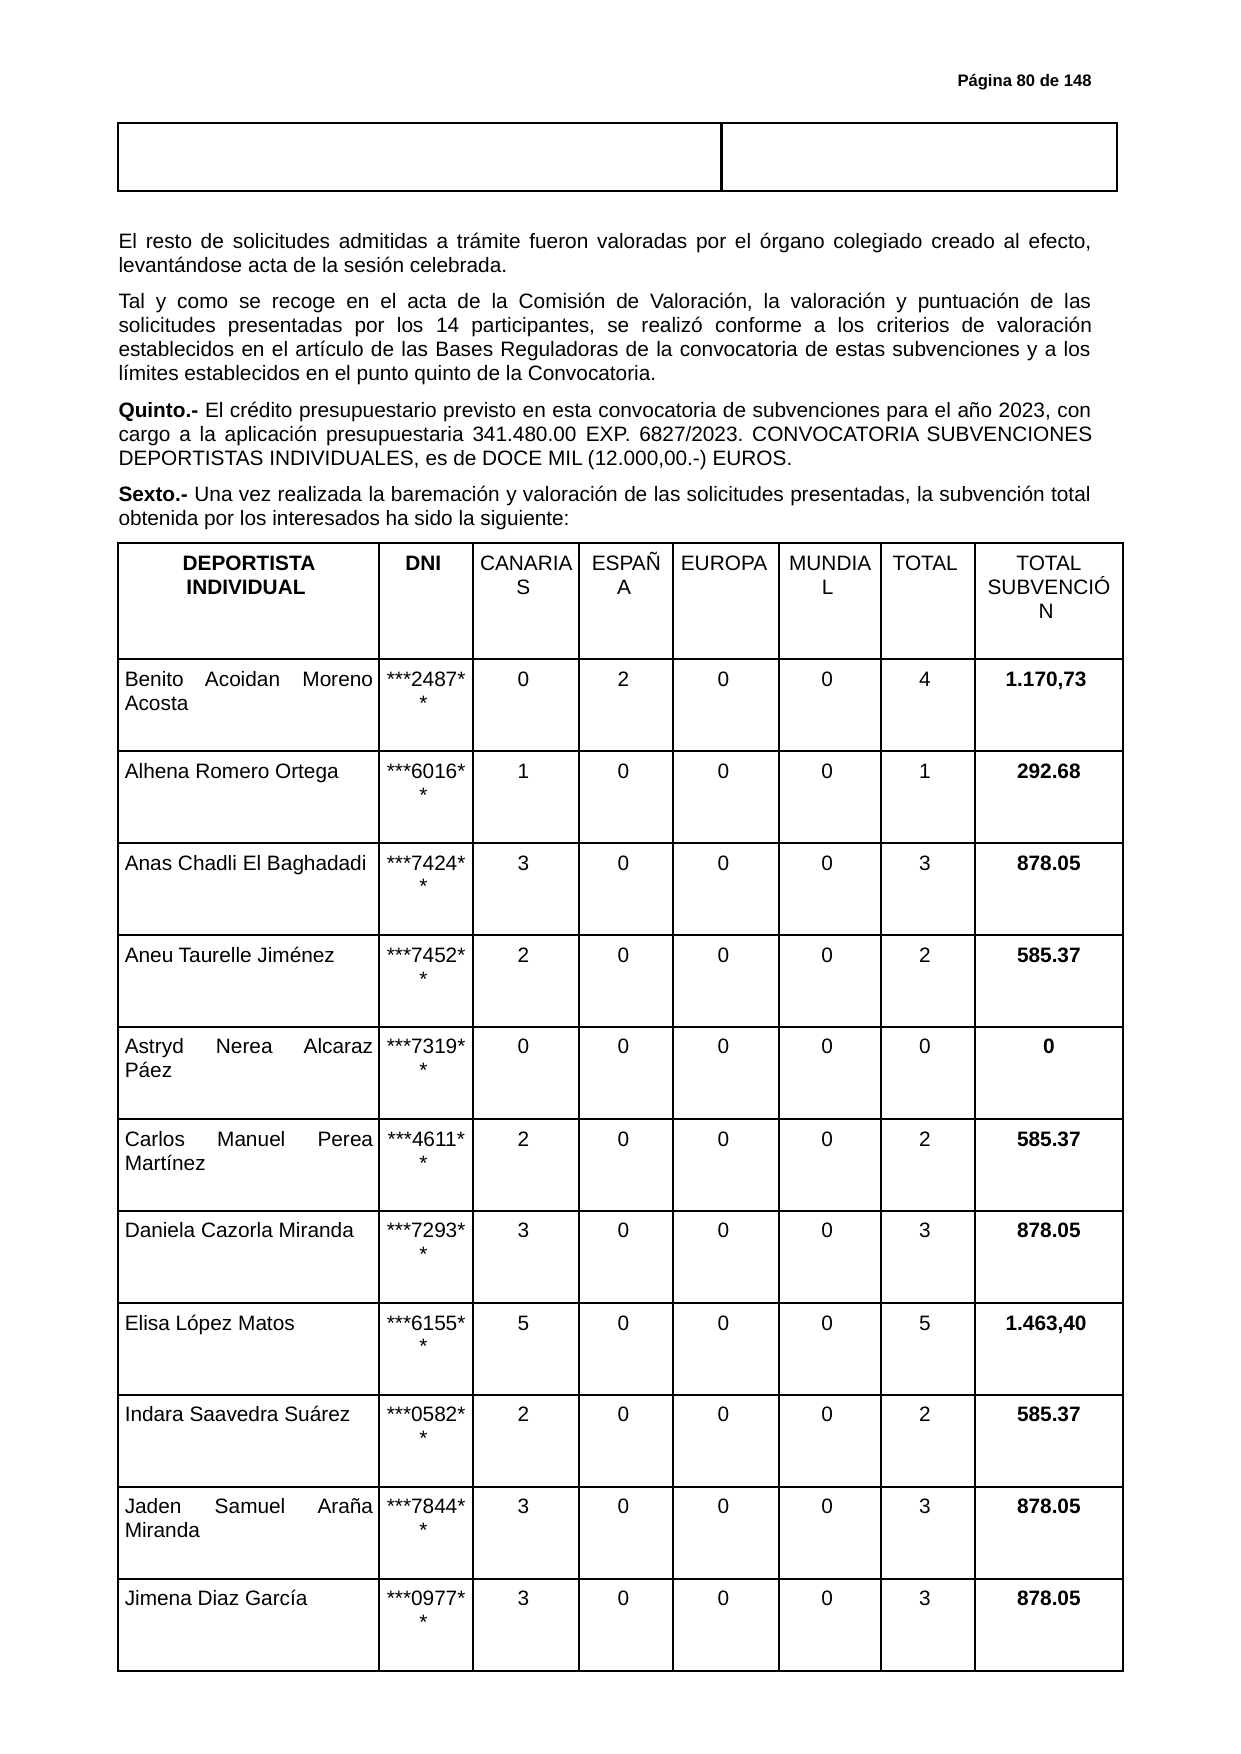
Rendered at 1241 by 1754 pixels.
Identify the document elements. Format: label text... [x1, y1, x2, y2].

table_cell Daniela Cazorla Miranda [119, 1212, 378, 1302]
table_cell ***7424** [380, 844, 472, 934]
table_cell 292,68 [976, 752, 1122, 842]
table_cell [119, 124, 720, 190]
table_cell 2 [580, 660, 672, 750]
table_cell 878,05 [976, 1488, 1122, 1578]
table_cell 0 [780, 1396, 880, 1486]
table_cell Carlos Manuel Perea Martínez [119, 1120, 378, 1210]
text Quinto.- El crédito presupuestario previsto en esta convocatoria de subvenciones para el año 2023, con cargo a la aplicación presupuestaria 341.480.00 EXP. 6827/2023. CONVOCATORIA SUBVENCIONES DEPORTISTAS INDIVIDUALES, es de DOCE MIL (12.000,00.-) EUROS. [118, 397, 1092, 469]
table_cell 1.463,40 [976, 1304, 1122, 1394]
table_cell 0 [674, 1212, 778, 1302]
table_cell 0 [674, 1028, 778, 1118]
table_cell 878,05 [976, 844, 1122, 934]
table_cell ***0977** [380, 1580, 472, 1670]
table_cell 585,37 [976, 1120, 1122, 1210]
table_cell 0 [474, 1028, 578, 1118]
table_cell 0 [780, 1212, 880, 1302]
table_cell Jaden Samuel Araña Miranda [119, 1488, 378, 1578]
table_cell 2 [474, 936, 578, 1026]
table_cell Astryd Nerea Alcaraz Páez [119, 1028, 378, 1118]
table_cell 1 [474, 752, 578, 842]
table_cell 0 [674, 1580, 778, 1670]
table_cell 0 [580, 1212, 672, 1302]
table_cell 0 [976, 1028, 1122, 1118]
table_cell Alhena Romero Ortega [119, 752, 378, 842]
table_cell 2 [882, 1396, 974, 1486]
table_cell 3 [474, 1580, 578, 1670]
table_cell ***4611** [380, 1120, 472, 1210]
table_cell 0 [580, 752, 672, 842]
table_header CANARIAS [474, 544, 578, 658]
table_cell 585,37 [976, 1396, 1122, 1486]
table_cell Jimena Diaz García [119, 1580, 378, 1670]
table_cell 2 [474, 1120, 578, 1210]
table_cell 0 [674, 844, 778, 934]
text El resto de solicitudes admitidas a trámite fueron valoradas por el órgano colegiado creado al efecto, levantándose acta de la sesión celebrada. [118, 229, 1092, 277]
table_cell 0 [674, 1120, 778, 1210]
table_cell Elisa López Matos [119, 1304, 378, 1394]
table_cell 0 [674, 1488, 778, 1578]
table_cell ***6155** [380, 1304, 472, 1394]
table_cell Benito Acoidan Moreno Acosta [119, 660, 378, 750]
table_cell 4 [882, 660, 974, 750]
table_cell [723, 124, 1116, 190]
table_cell 0 [580, 1304, 672, 1394]
table_cell 3 [474, 1212, 578, 1302]
table_header ESPAÑA [580, 544, 672, 658]
table_cell 0 [780, 1028, 880, 1118]
table_header EUROPA [674, 544, 778, 658]
table_cell Indara Saavedra Suárez [119, 1396, 378, 1486]
table_cell 1 [882, 752, 974, 842]
table_cell 0 [580, 1028, 672, 1118]
table_cell 0 [674, 936, 778, 1026]
table_cell ***7319** [380, 1028, 472, 1118]
table_cell 3 [882, 844, 974, 934]
table_cell 0 [580, 1396, 672, 1486]
table_cell 0 [580, 844, 672, 934]
table_cell 878,05 [976, 1212, 1122, 1302]
table_cell 3 [882, 1488, 974, 1578]
table_cell 0 [674, 1396, 778, 1486]
table_cell 2 [882, 1120, 974, 1210]
table_cell 2 [882, 936, 974, 1026]
table_cell 878,05 [976, 1580, 1122, 1670]
table_cell 0 [580, 1488, 672, 1578]
table_cell ***0582** [380, 1396, 472, 1486]
table_cell 0 [780, 844, 880, 934]
table_header DNI [380, 544, 472, 658]
table_cell 5 [882, 1304, 974, 1394]
table_cell ***7452** [380, 936, 472, 1026]
table_cell 3 [882, 1580, 974, 1670]
text Sexto.- Una vez realizada la baremación y valoración de las solicitudes presentadas, la subvención total obtenida por los interesados ha sido la siguiente: [118, 482, 1092, 530]
table_cell 0 [674, 1304, 778, 1394]
table_header MUNDIAL [780, 544, 880, 658]
table_cell Aneu Taurelle Jiménez [119, 936, 378, 1026]
table_header TOTAL SUBVENCIÓN [976, 544, 1122, 658]
table_cell 5 [474, 1304, 578, 1394]
table_cell 0 [674, 660, 778, 750]
table_cell 0 [780, 1120, 880, 1210]
table_cell 0 [882, 1028, 974, 1118]
table_cell 0 [580, 1120, 672, 1210]
table_cell 585,37 [976, 936, 1122, 1026]
table_header DEPORTISTA INDIVIDUAL [119, 544, 378, 658]
table_cell 1.170,73 [976, 660, 1122, 750]
table_cell ***7844** [380, 1488, 472, 1578]
table_cell 0 [780, 660, 880, 750]
table_cell 0 [780, 1580, 880, 1670]
table_cell 0 [780, 1488, 880, 1578]
table_cell 0 [780, 1304, 880, 1394]
table_cell ***7293** [380, 1212, 472, 1302]
table_cell 0 [474, 660, 578, 750]
text Tal y como se recoge en el acta de la Comisión de Valoración, la valoración y puntuación de las solicitudes presentadas por los 14 participantes, se realizó conforme a los criterios de valoración establecidos en el artículo de las Bases Reguladoras de la convocatoria de estas subvenciones y a los límites establecidos en el punto quinto de la Convocatoria. [118, 289, 1092, 385]
table_cell Anas Chadli El Baghadadi [119, 844, 378, 934]
table_cell 0 [580, 936, 672, 1026]
table_cell ***2487** [380, 660, 472, 750]
table_cell ***6016** [380, 752, 472, 842]
table_header TOTAL [882, 544, 974, 658]
table_cell 0 [674, 752, 778, 842]
table_cell 0 [780, 936, 880, 1026]
table_cell 0 [780, 752, 880, 842]
table_cell 3 [882, 1212, 974, 1302]
table_cell 3 [474, 1488, 578, 1578]
table_cell 2 [474, 1396, 578, 1486]
table_cell 0 [580, 1580, 672, 1670]
table_cell 3 [474, 844, 578, 934]
